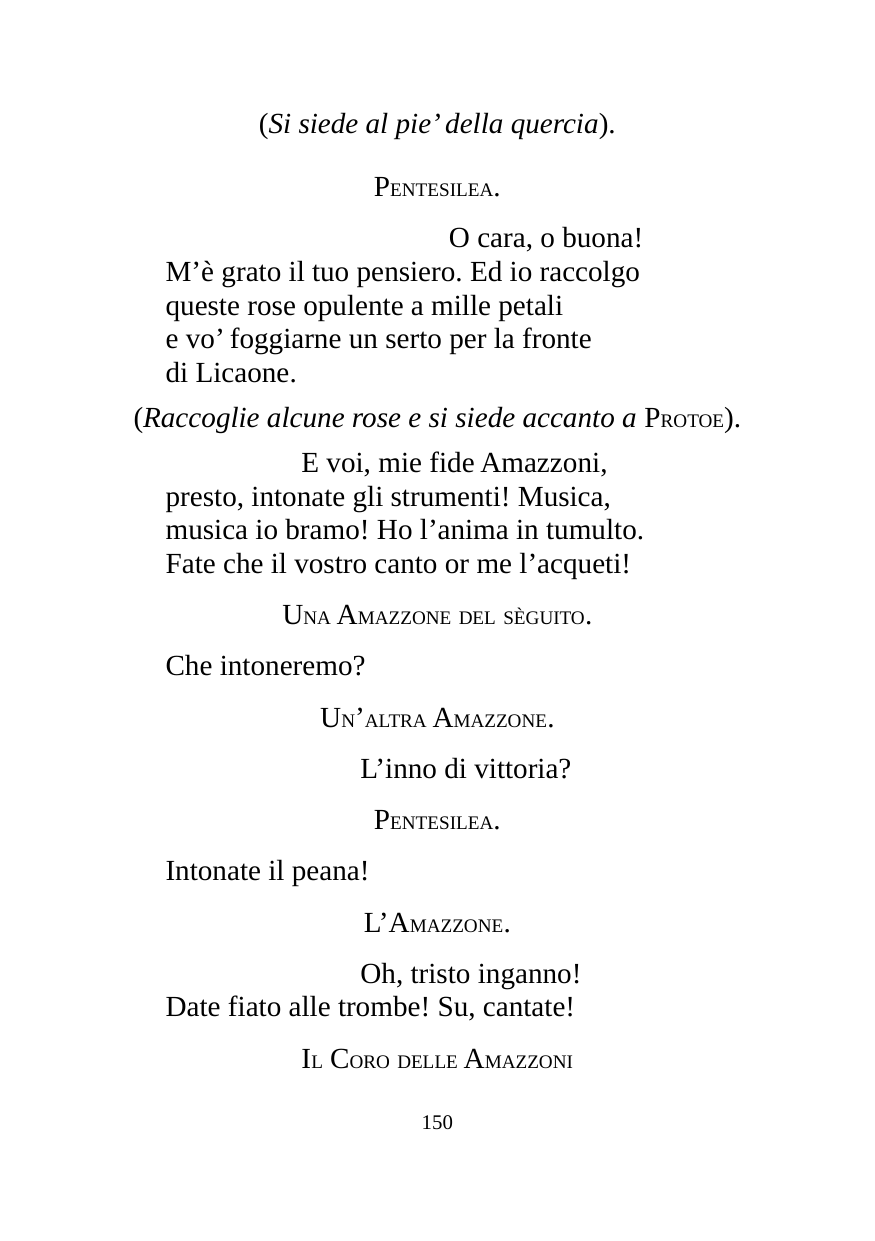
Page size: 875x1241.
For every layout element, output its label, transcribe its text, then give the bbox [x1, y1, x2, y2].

text L’Amazzone. [106, 905, 768, 938]
text Il Coro delle Amazzoni [106, 1041, 768, 1074]
text Un’altra Amazzone. [106, 700, 768, 733]
text (Raccoglie alcune rose e si siede accanto a Protoe). [106, 400, 768, 433]
text O cara, o buona! M’è grato il tuo pensiero. Ed io raccolgo queste rose opulente a mille petali e vo’ foggiarne un serto per la fronte di Licaone. [165, 221, 768, 388]
text Pentesilea. [106, 802, 768, 836]
text E voi, mie fide Amazzoni, presto, intonate gli strumenti! Musica, musica io bramo! Ho l’anima in tumulto. Fate che il vostro canto or me l’acqueti! [165, 445, 768, 579]
text (Si siede al pie’ della quercia). [106, 106, 768, 140]
text Pentesilea. [106, 169, 768, 203]
text Che intoneremo? [165, 648, 768, 682]
text Oh, tristo inganno! Date fiato alle trombe! Su, cantate! [165, 956, 768, 1023]
text Intonate il peana! [165, 853, 768, 887]
text L’inno di vittoria? [165, 751, 768, 784]
text Una Amazzone del sèguito. [106, 597, 768, 631]
